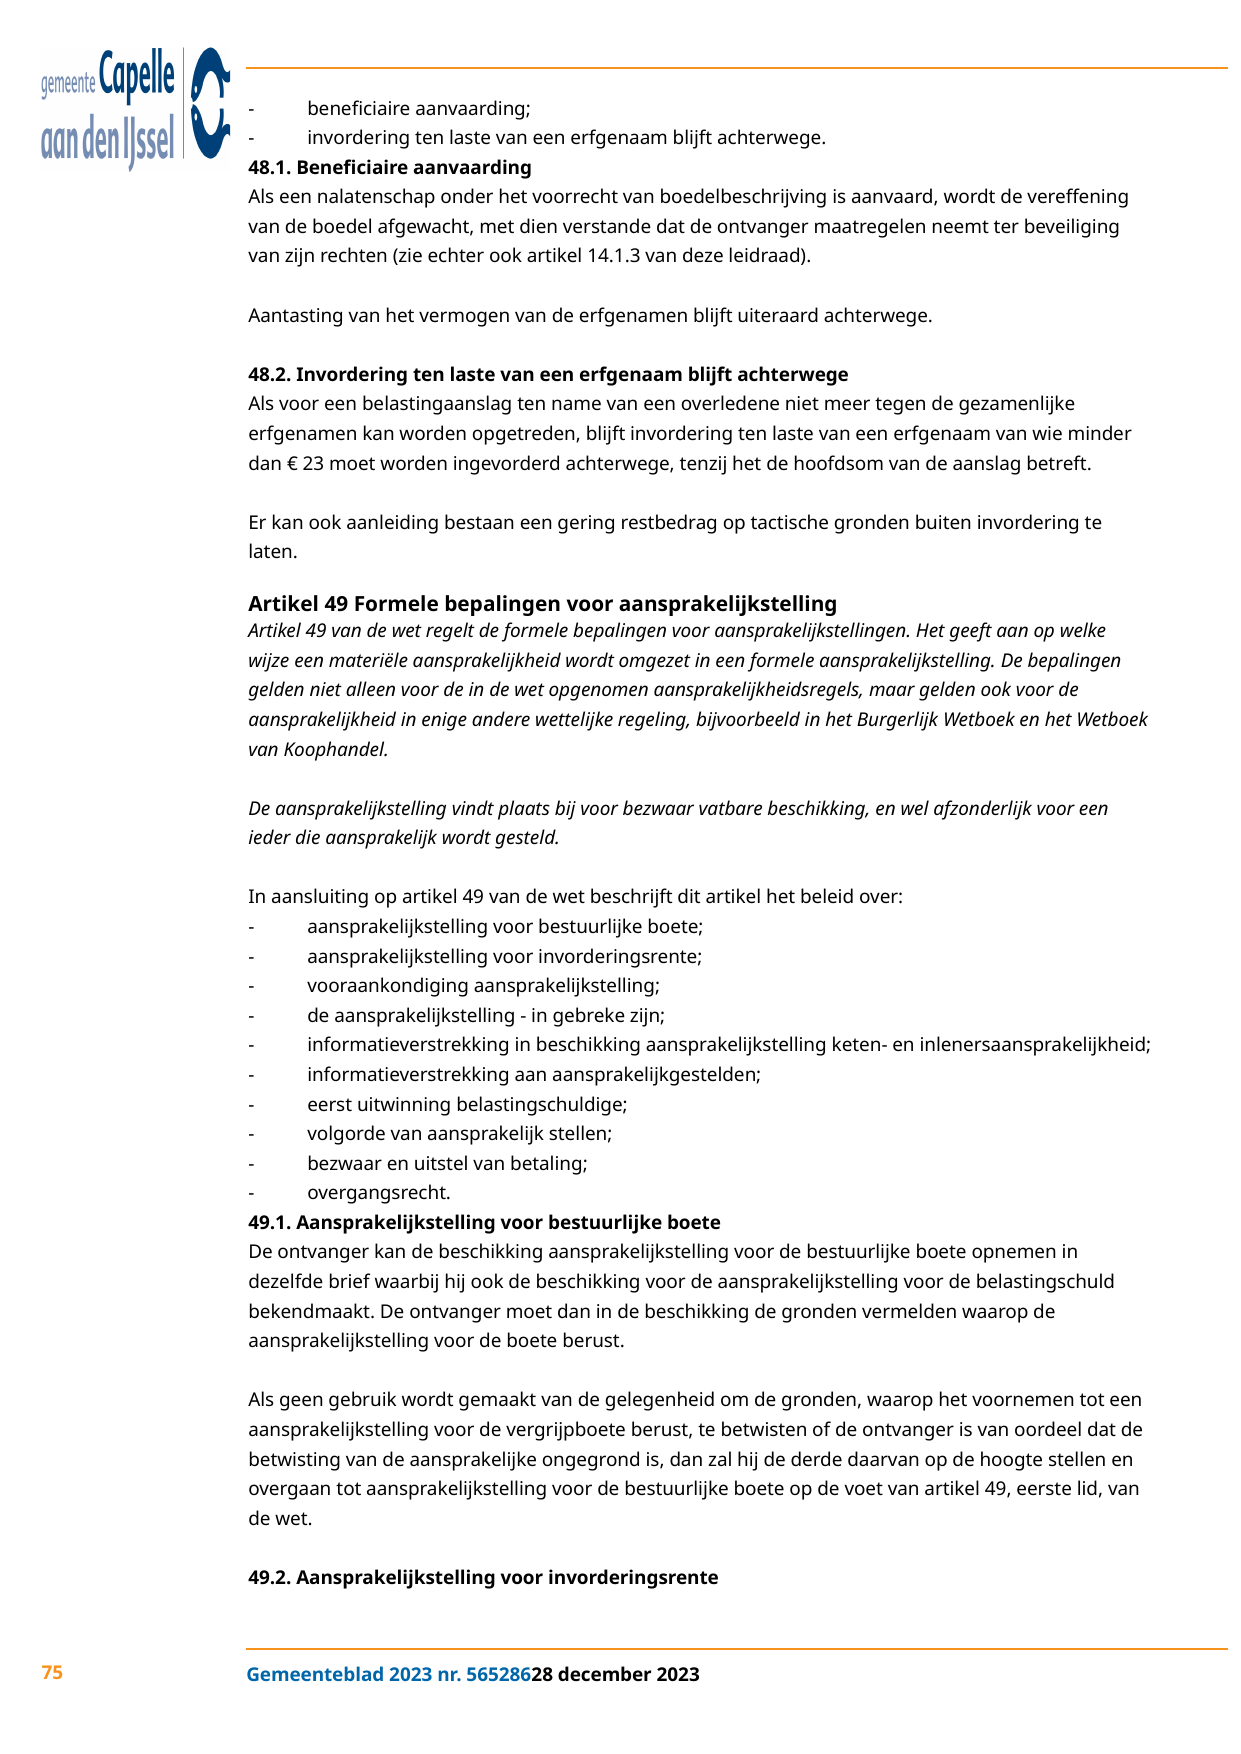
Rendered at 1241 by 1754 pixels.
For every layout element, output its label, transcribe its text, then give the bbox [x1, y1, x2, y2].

text Artikel 49 van de wet regelt de formele bepalingen voor aansprakelijkstellingen. Het geeft aan op welke wijze een materiële aansprakelijkheid wordt omgezet in een formele aansprakelijkstelling. De bepalingen gelden niet alleen voor de in de wet opgenomen aansprakelijkheidsregels, maar gelden ook voor de aansprakelijkheid in enige andere wettelijke regeling, bijvoorbeeld in het Burgerlijk Wetboek en het Wetboek van Koophandel. [248, 617, 1152, 761]
list aansprakelijkstelling voor bestuurlijke boete; [248, 913, 1152, 939]
list bezwaar en uitstel van betaling; [248, 1150, 1152, 1176]
list vooraankondiging aansprakelijkstelling; [248, 972, 1152, 998]
list informatieverstrekking aan aansprakelijkgestelden; [248, 1061, 1152, 1087]
text 49.1. Aansprakelijkstelling voor bestuurlijke boete [248, 1209, 1152, 1235]
text 49.2. Aansprakelijkstelling voor invorderingsrente [248, 1564, 1152, 1590]
text 48.1. Beneficiaire aanvaarding [248, 154, 1152, 180]
text Als geen gebruik wordt gemaakt van de gelegenheid om de gronden, waarop het voornemen tot een aansprakelijkstelling voor de vergrijpboete berust, te betwisten of de ontvanger is van oordeel dat de betwisting van de aansprakelijke ongegrond is, dan zal hij de derde daarvan op de hoogte stellen en overgaan tot aansprakelijkstelling voor de bestuurlijke boete op de voet van artikel 49, eerste lid, van de wet. [248, 1387, 1152, 1531]
text Aantasting van het vermogen van de erfgenamen blijft uiteraard achterwege. [248, 302, 1152, 328]
list de aansprakelijkstelling - in gebreke zijn; [248, 1002, 1152, 1028]
list informatieverstrekking in beschikking aansprakelijkstelling keten- en inlenersaansprakelijkheid; [248, 1032, 1152, 1057]
list eerst uitwinning belastingschuldige; [248, 1091, 1152, 1116]
text Er kan ook aanleiding bestaan een gering restbedrag op tactische gronden buiten invordering te laten. [248, 509, 1152, 564]
picture [41, 47, 231, 172]
list volgorde van aansprakelijk stellen; [248, 1120, 1152, 1146]
text De aansprakelijkstelling vindt plaats bij voor bezwaar vatbare beschikking, en wel afzonderlijk voor een ieder die aansprakelijk wordt gesteld. [248, 795, 1152, 850]
text Als een nalatenschap onder het voorrecht van boedelbeschrijving is aanvaard, wordt de vereffening van de boedel afgewacht, met dien verstande dat de ontvanger maatregelen neemt ter beveiliging van zijn rechten (zie echter ook artikel 14.1.3 van deze leidraad). [248, 183, 1152, 268]
text 48.2. Invordering ten laste van een erfgenaam blijft achterwege [248, 361, 1152, 387]
list aansprakelijkstelling voor invorderingsrente; [248, 943, 1152, 968]
list beneficiaire aanvaarding; [248, 95, 1152, 121]
text Als voor een belastingaanslag ten name van een overledene niet meer tegen de gezamenlijke erfgenamen kan worden opgetreden, blijft invordering ten laste van een erfgenaam van wie minder dan € 23 moet worden ingevorderd achterwege, tenzij het de hoofdsom van de aanslag betreft. [248, 391, 1152, 476]
list invordering ten laste van een erfgenaam blijft achterwege. [248, 124, 1152, 150]
text De ontvanger kan de beschikking aansprakelijkstelling voor de bestuurlijke boete opnemen in dezelfde brief waarbij hij ook de beschikking voor de aansprakelijkstelling voor de belastingschuld bekendmaakt. De ontvanger moet dan in de beschikking de gronden vermelden waarop de aansprakelijkstelling voor de boete berust. [248, 1239, 1152, 1353]
text In aansluiting op artikel 49 van de wet beschrijft dit artikel het beleid over: [248, 884, 1152, 909]
text Artikel 49 Formele bepalingen voor aansprakelijkstelling [248, 589, 1152, 617]
list overgangsrecht. [248, 1179, 1152, 1205]
